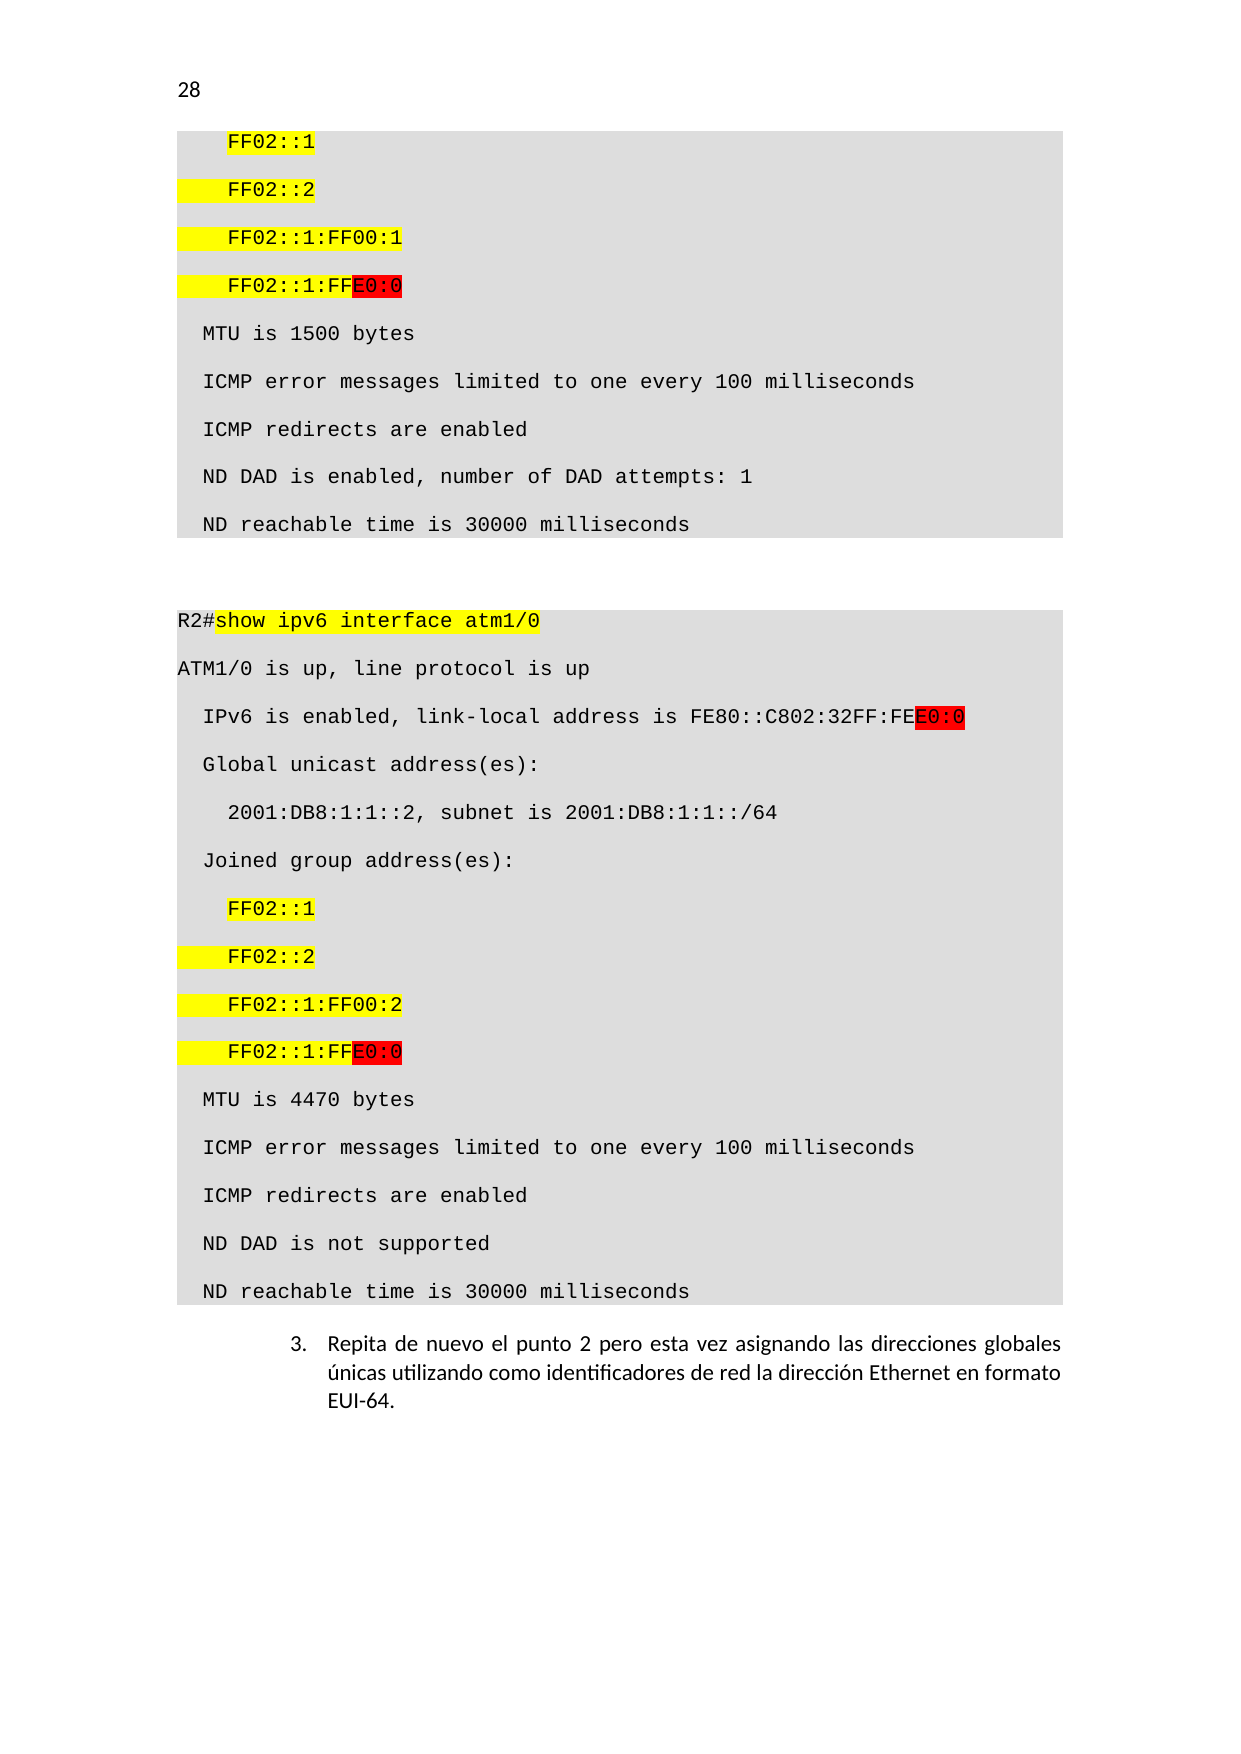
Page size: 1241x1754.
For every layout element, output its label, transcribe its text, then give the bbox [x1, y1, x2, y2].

text ATM1/0 is up, line protocol is up [177, 658, 1063, 682]
text FF02::2 [177, 179, 1063, 203]
text FF02::2 [177, 946, 1063, 969]
text FF02::1 [177, 131, 1063, 155]
text ICMP redirects are enabled [177, 1185, 1063, 1209]
text 2001:DB8:1:1::2, subnet is 2001:DB8:1:1::/64 [177, 802, 1063, 826]
text Global unicast address(es): [177, 754, 1063, 778]
text ND reachable time is 30000 milliseconds [177, 1281, 1063, 1305]
text R2#show ipv6 interface atm1/0 [177, 610, 1063, 634]
text FF02::1:FF00:1 [177, 227, 1063, 251]
text Joined group address(es): [177, 850, 1063, 873]
text FF02::1:FF00:2 [177, 993, 1063, 1017]
text MTU is 4470 bytes [177, 1089, 1063, 1113]
text FF02::1:FFE0:0 [177, 275, 1063, 298]
text ND reachable time is 30000 milliseconds [177, 514, 1063, 538]
list Repita de nuevo el punto 2 pero esta vez asignando las direcciones globales únicas utilizando como identificadores de red la dirección Ethernet en formato EUI-64. [290, 1329, 1063, 1415]
text FF02::1:FFE0:0 [177, 1041, 1063, 1065]
text MTU is 1500 bytes [177, 323, 1063, 346]
text ND DAD is not supported [177, 1233, 1063, 1257]
text ND DAD is enabled, number of DAD attempts: 1 [177, 466, 1063, 490]
text ICMP error messages limited to one every 100 milliseconds [177, 371, 1063, 394]
text ICMP redirects are enabled [177, 418, 1063, 442]
text FF02::1 [177, 898, 1063, 921]
text ICMP error messages limited to one every 100 milliseconds [177, 1137, 1063, 1161]
text IPv6 is enabled, link-local address is FE80::C802:32FF:FEE0:0 [177, 706, 1063, 730]
